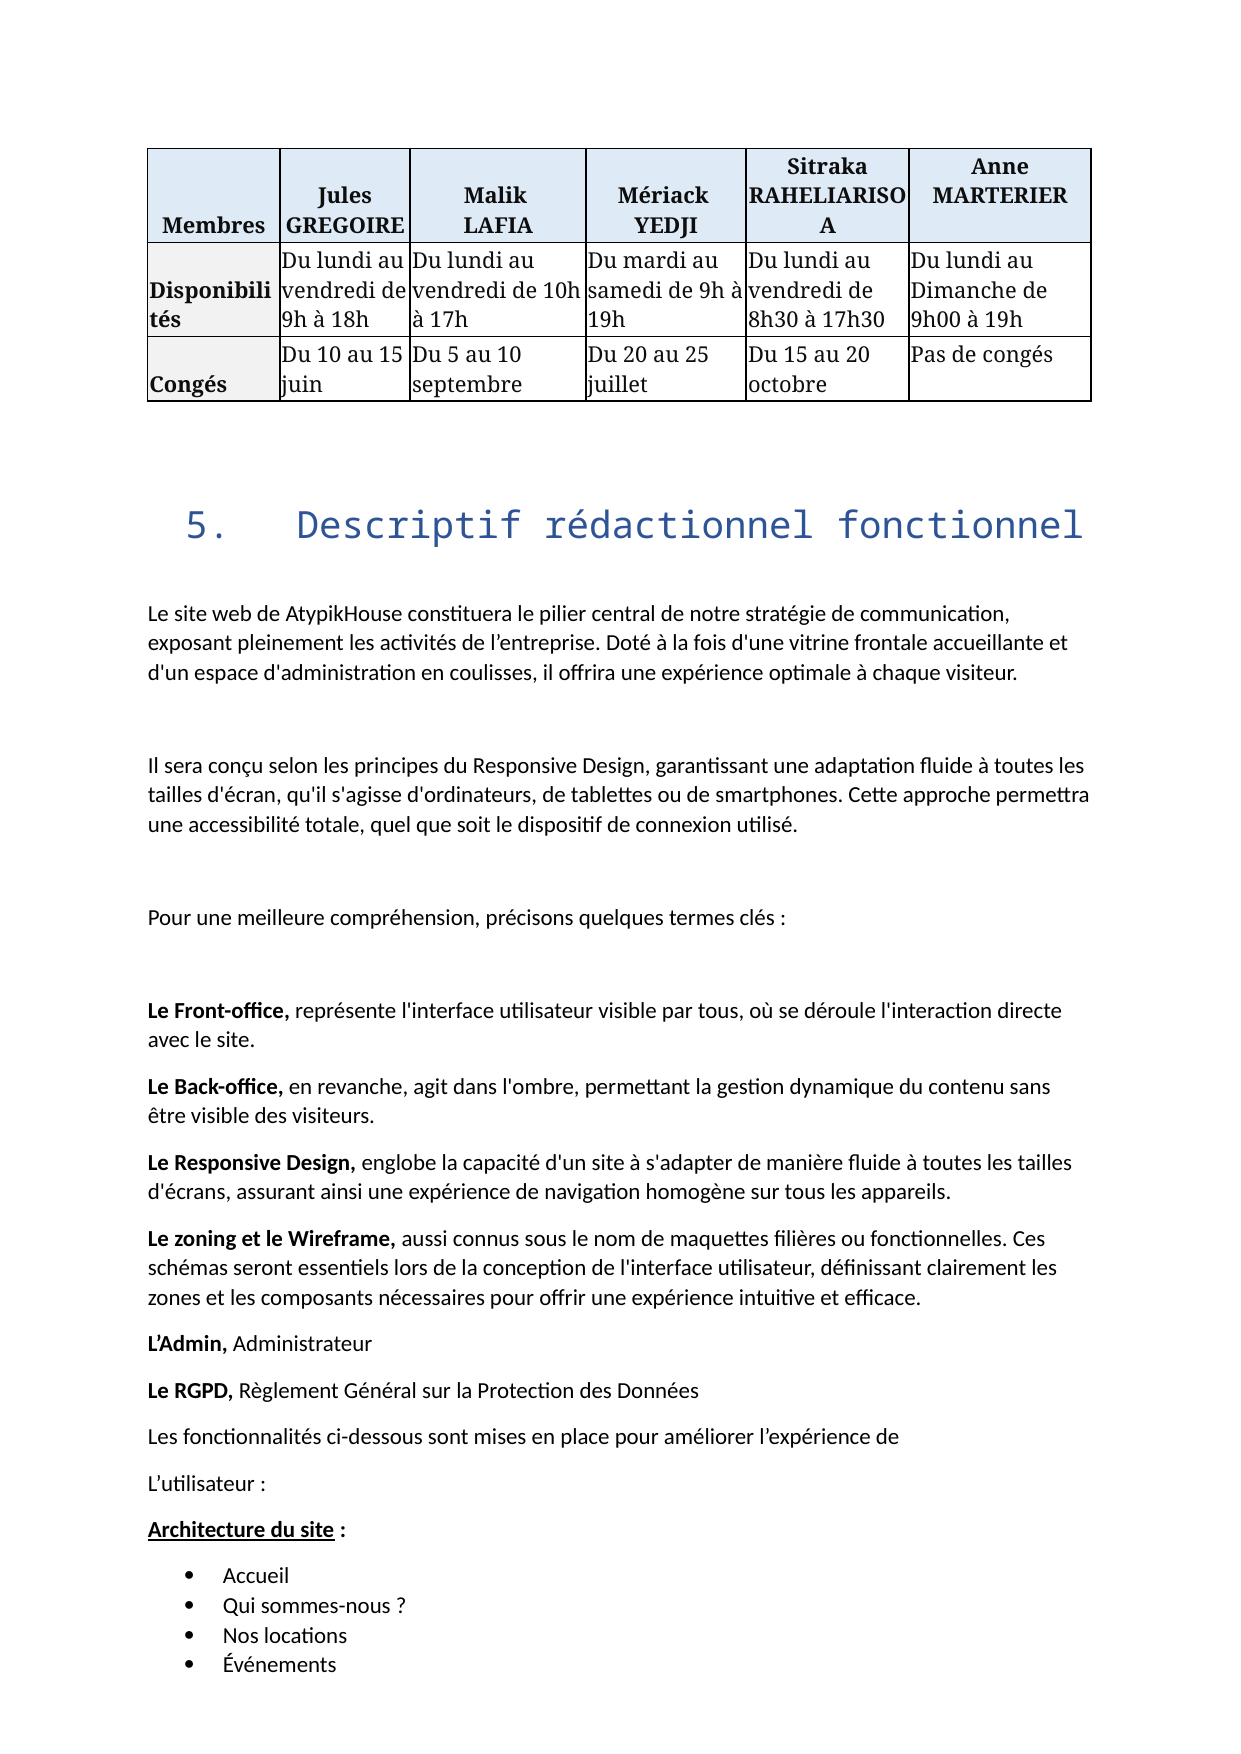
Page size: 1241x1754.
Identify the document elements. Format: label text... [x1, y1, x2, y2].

list Nos locations [185, 1621, 1093, 1649]
table_cell Du 5 au 10 septembre [411, 337, 585, 400]
text Le Back-office, en revanche, agit dans l'ombre, permettant la gestion dynamique du contenu sans être visible des visiteurs. [148, 1072, 1093, 1129]
text L’Admin, Administrateur [148, 1329, 1093, 1358]
text Les fonctionnalités ci-dessous sont mises en place pour améliorer l’expérience de [148, 1422, 1093, 1450]
text Architecture du site : [148, 1515, 1093, 1543]
list Accueil [185, 1561, 1093, 1589]
text Le Responsive Design, englobe la capacité d'un site à s'adapter de manière fluide à toutes les tailles d'écrans, assurant ainsi une expérience de navigation homogène sur tous les appareils. [148, 1148, 1093, 1206]
table_cell Du mardi au samedi de 9h à 19h [587, 243, 745, 336]
table_cell Pas de congés [910, 337, 1090, 400]
text Le Front-office, représente l'interface utilisateur visible par tous, où se déroule l'interaction directe avec le site. [148, 996, 1093, 1053]
text Le RGPD, Règlement Général sur la Protection des Données [148, 1376, 1093, 1404]
text L’utilisateur : [148, 1469, 1093, 1497]
table_cell Du 20 au 25 juillet [587, 337, 745, 400]
table_header Malik LAFIA [411, 149, 585, 242]
table_header Membres [148, 149, 279, 242]
table_cell Du 15 au 20 octobre [747, 337, 908, 400]
text Le site web de AtypikHouse constituera le pilier central de notre stratégie de communication, exposant pleinement les activités de l’entreprise. Doté à la fois d'une vitrine frontale accueillante et d'un espace d'administration en coulisses, il offrira une expérience optimale à chaque visiteur. [148, 599, 1093, 686]
table_cell Disponibilités [148, 243, 279, 336]
table_cell Congés [148, 337, 279, 400]
table_header Anne MARTERIER [910, 149, 1090, 242]
table_cell Du lundi au vendredi de 8h30 à 17h30 [747, 243, 908, 336]
text Il sera conçu selon les principes du Responsive Design, garantissant une adaptation fluide à toutes les tailles d'écran, qu'il s'agisse d'ordinateurs, de tablettes ou de smartphones. Cette approche permettra une accessibilité totale, quel que soit le dispositif de connexion utilisé. [148, 751, 1093, 838]
list Descriptif rédactionnel fonctionnel [185, 498, 1093, 549]
table_cell Du 10 au 15 juin [281, 337, 409, 400]
table_cell Du lundi au vendredi de 9h à 18h [281, 243, 409, 336]
list Événements [185, 1650, 1093, 1678]
table_header Mériack YEDJI [587, 149, 745, 242]
text Pour une meilleure compréhension, précisons quelques termes clés : [148, 903, 1093, 931]
table_header Jules GREGOIRE [281, 149, 409, 242]
list Qui sommes-nous ? [185, 1591, 1093, 1619]
table_cell Du lundi au vendredi de 10h à 17h [411, 243, 585, 336]
text Le zoning et le Wireframe, aussi connus sous le nom de maquettes filières ou fonctionnelles. Ces schémas seront essentiels lors de la conception de l'interface utilisateur, définissant clairement les zones et les composants nécessaires pour offrir une expérience intuitive et efficace. [148, 1224, 1093, 1311]
table_cell Du lundi au Dimanche de 9h00 à 19h [910, 243, 1090, 336]
table_header Sitraka RAHELIARISOA [747, 149, 908, 242]
